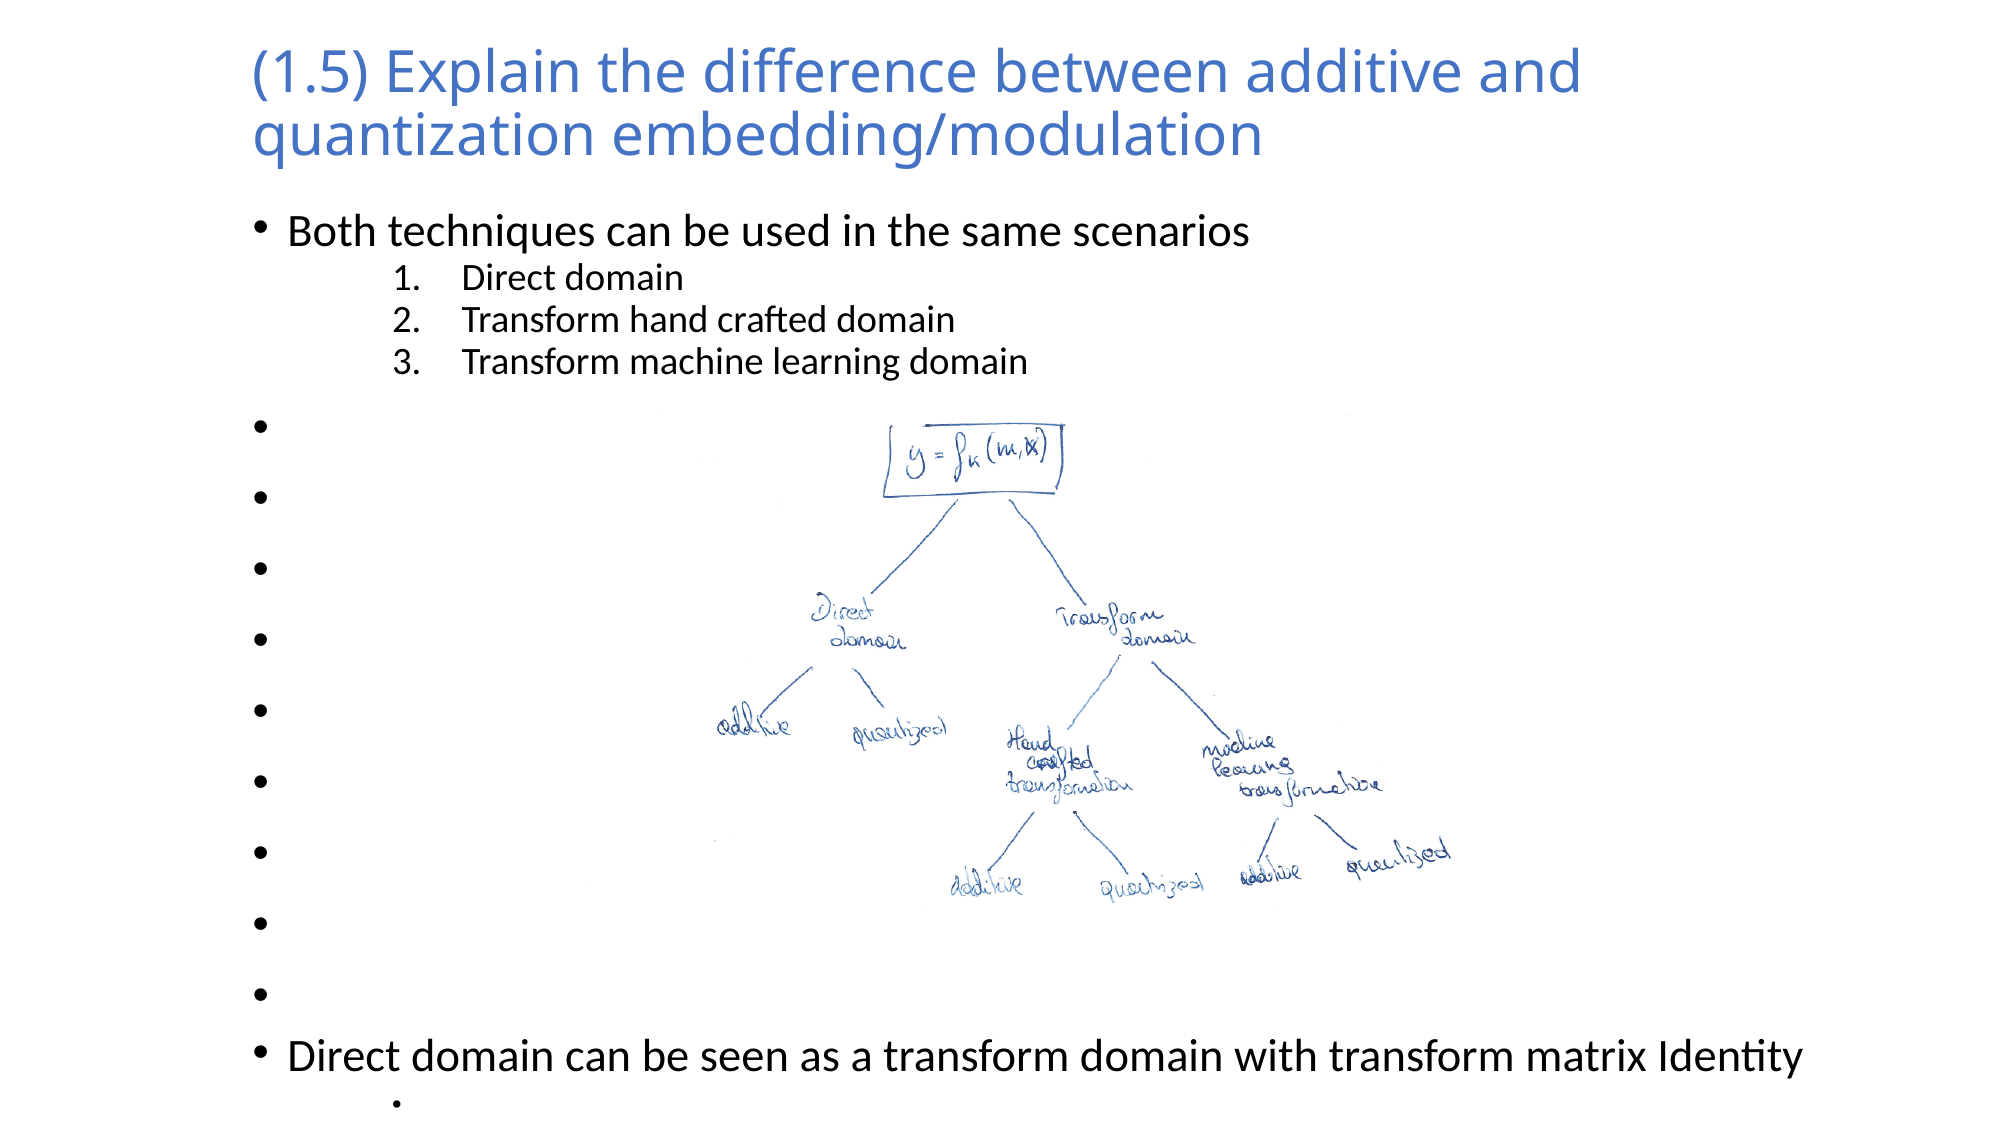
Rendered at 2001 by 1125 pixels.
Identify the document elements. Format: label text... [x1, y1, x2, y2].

list Both techniques can be used in the same scenarios Direct domain Transform hand crafted domain Transform machine learning domain Direct domain can be seen as a transform domain with transform matrix Identity [237, 207, 1876, 1091]
picture [576, 410, 1498, 918]
title (1.5) Explain the difference between additive and quantization embedding/modulation [237, 34, 1876, 194]
